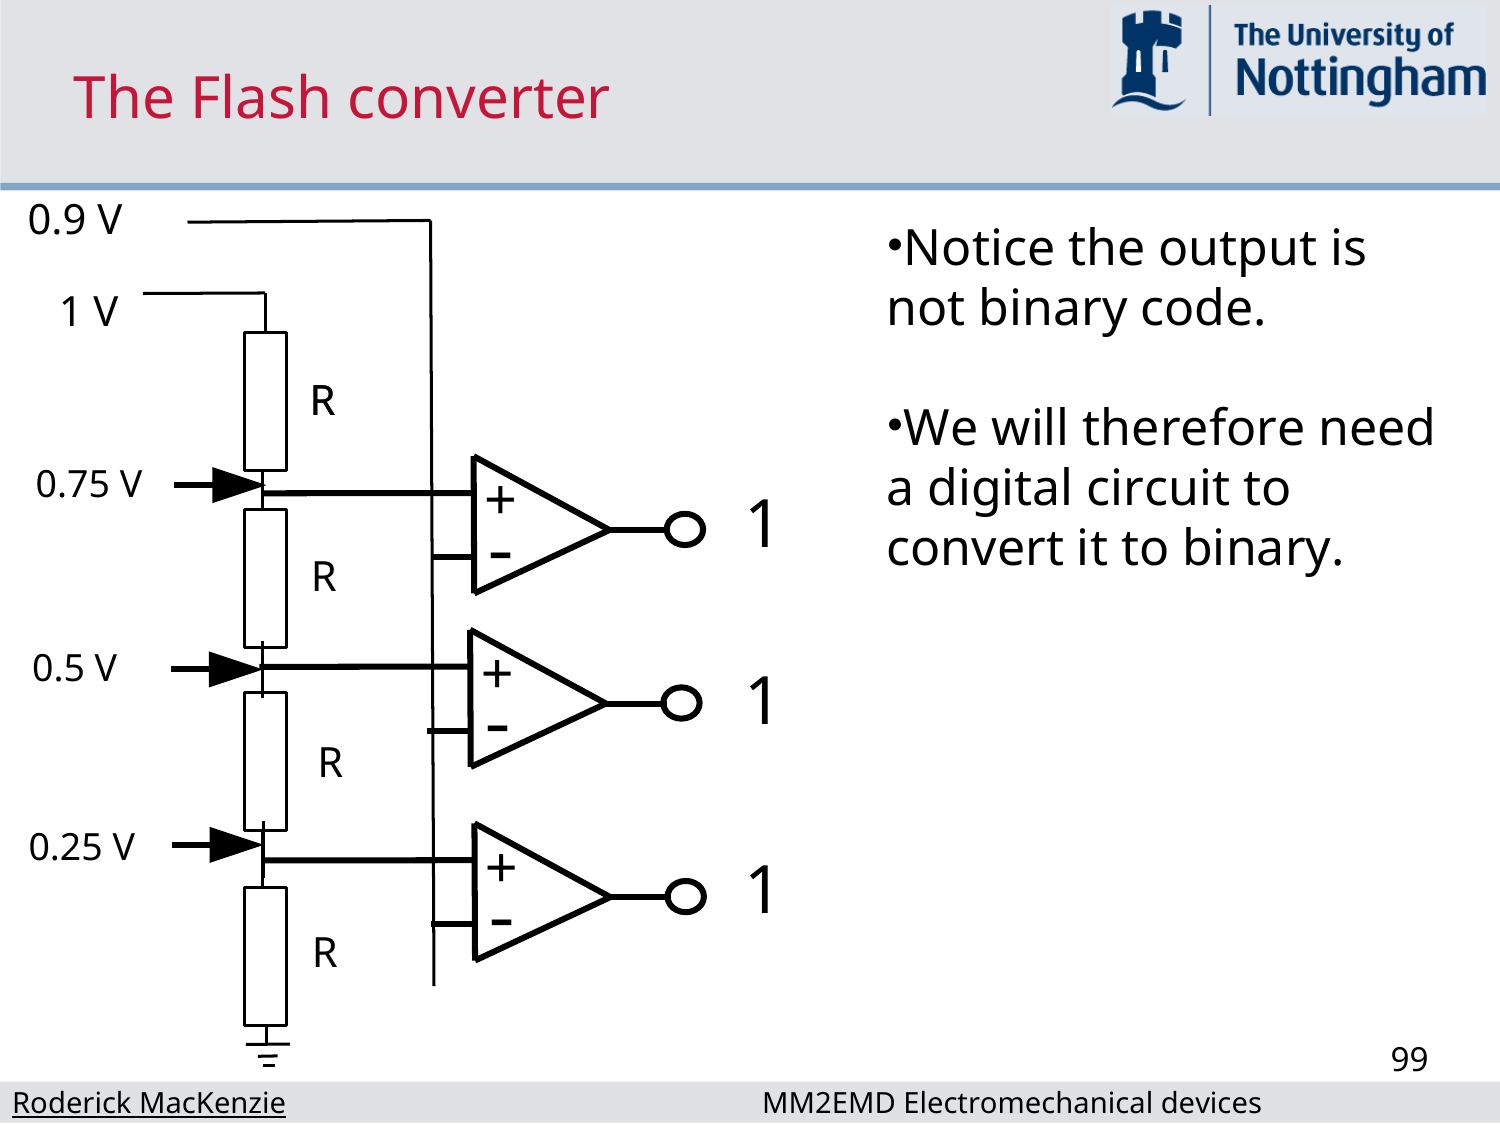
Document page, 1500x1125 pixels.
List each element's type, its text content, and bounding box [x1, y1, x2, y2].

text_box + [465, 627, 540, 733]
text_box Notice the output is not binary code. We will therefore need a digital circuit to convert it to binary. [871, 207, 1457, 643]
text_box 1 [729, 473, 846, 590]
text_box 0.9 V [12, 185, 188, 302]
text_box + [469, 821, 544, 927]
text_box 1 [729, 650, 846, 767]
text_box 0.75 V [7, 452, 220, 588]
picture [1111, 4, 1487, 116]
text_box 1 [729, 839, 846, 956]
text_box 1 V [43, 302, 160, 394]
text_box R [295, 541, 380, 658]
text_box R [302, 728, 387, 845]
text_box - [474, 560, 537, 596]
text_box [1375, 1030, 1500, 1101]
text_box 0.5 V [4, 636, 217, 772]
text_box - [470, 733, 534, 770]
text_box + [468, 454, 543, 560]
text_box - [475, 927, 538, 963]
text_box R [297, 918, 381, 1035]
title The Flash converter [59, 43, 1297, 148]
text_box R [294, 366, 379, 483]
text_box 0.25 V [0, 815, 213, 951]
